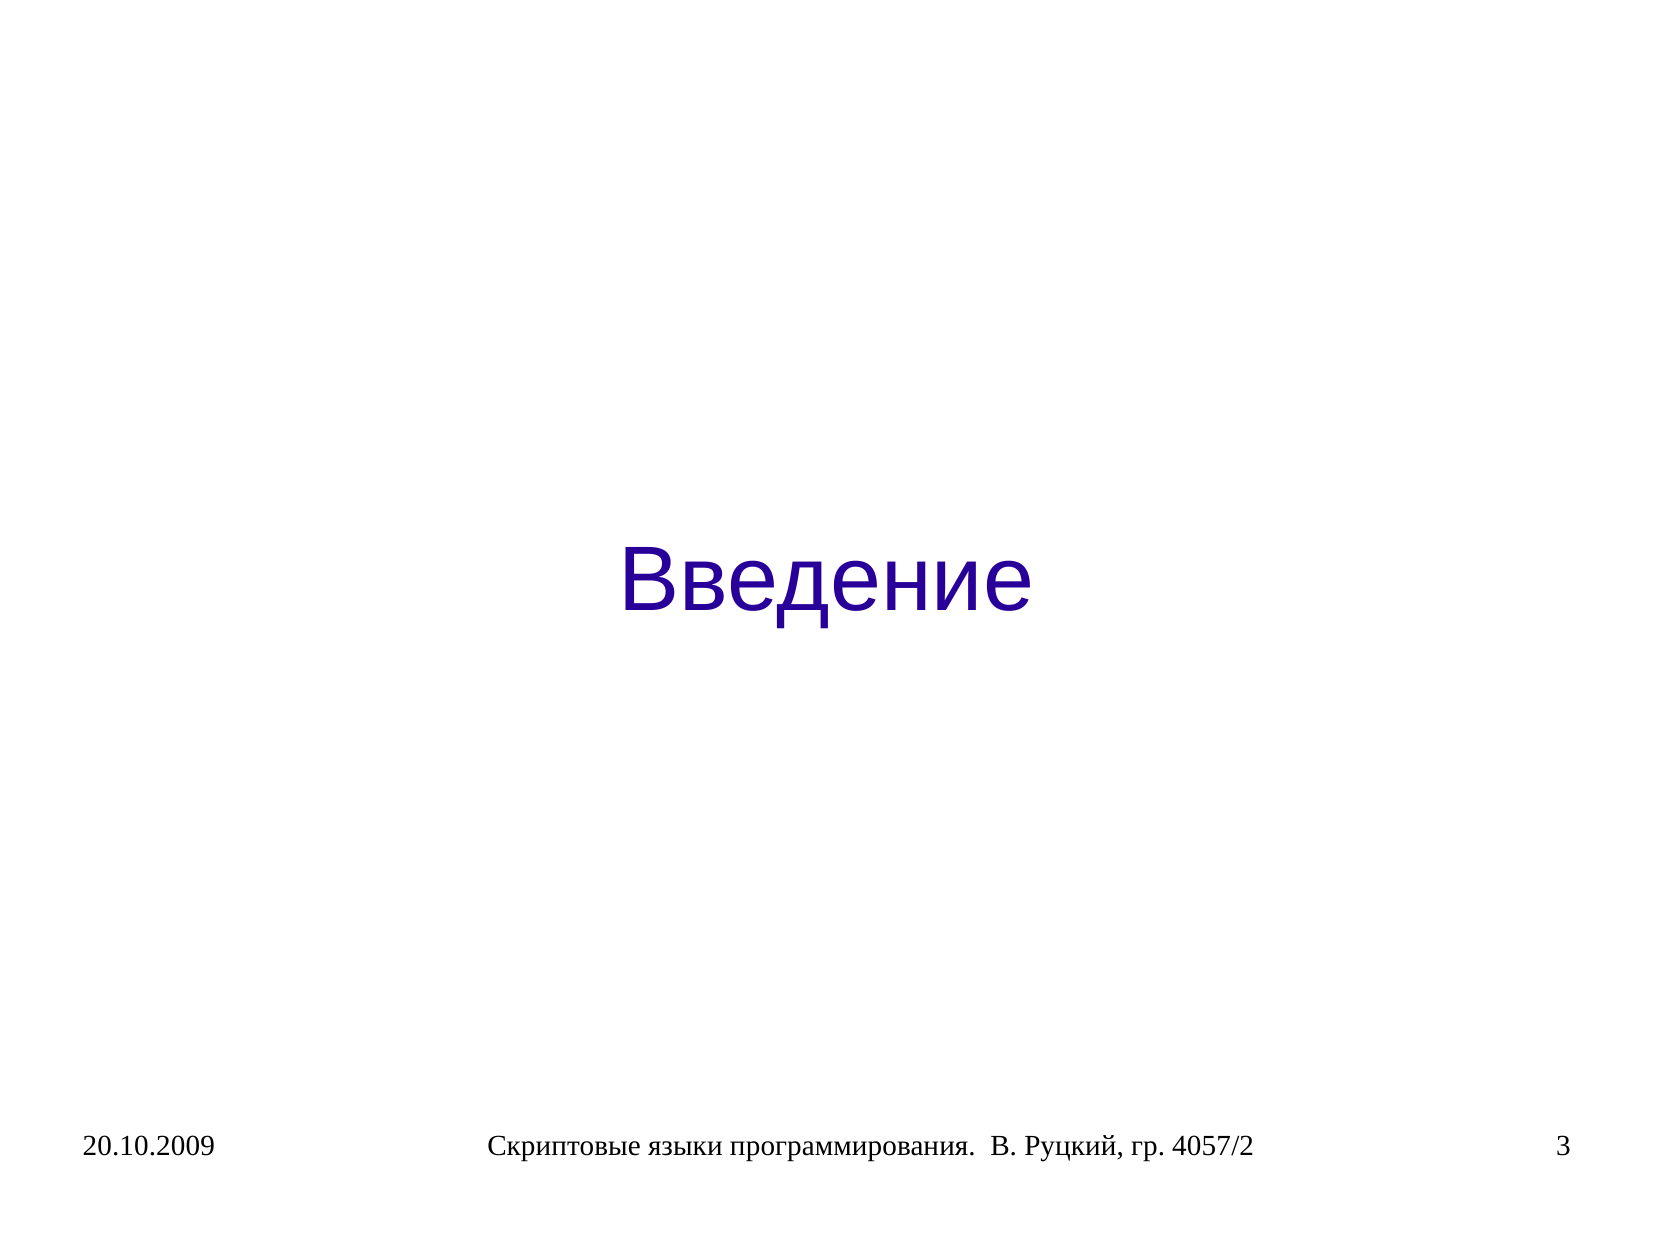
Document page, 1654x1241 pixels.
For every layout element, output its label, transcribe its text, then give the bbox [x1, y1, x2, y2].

subtitle Введение [82, 49, 1571, 1109]
